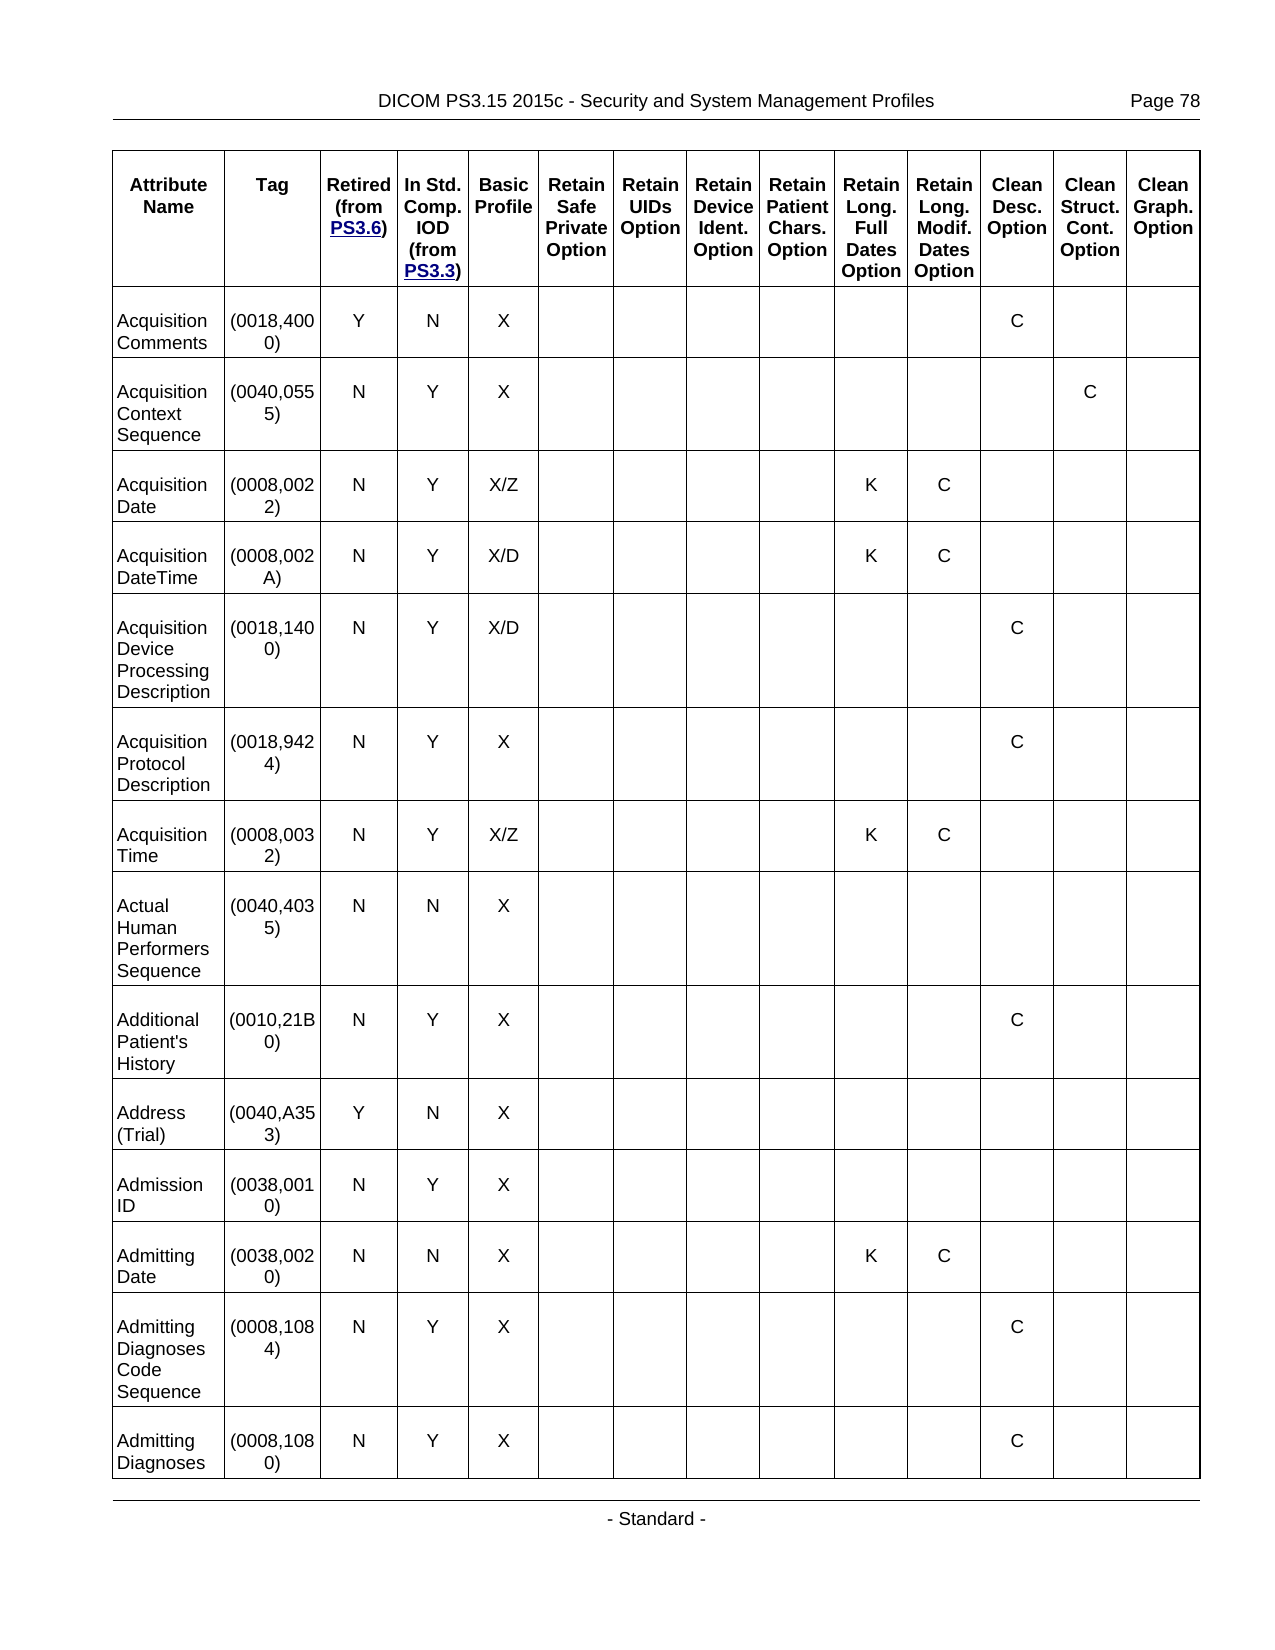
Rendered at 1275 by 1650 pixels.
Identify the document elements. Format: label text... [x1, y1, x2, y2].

table_cell X [469, 1150, 538, 1221]
table_cell [908, 708, 980, 800]
table_cell [1127, 451, 1199, 521]
table_cell [539, 801, 613, 871]
table_cell [539, 287, 613, 357]
table_cell [760, 1222, 834, 1292]
table_cell N [321, 708, 397, 800]
table_cell Admitting Date [113, 1222, 224, 1292]
table_cell [908, 287, 980, 357]
table_cell [539, 522, 613, 592]
table_cell N [321, 801, 397, 871]
table_cell [1054, 801, 1126, 871]
table_cell [614, 1079, 686, 1149]
table_cell X [469, 1407, 538, 1477]
table_cell [1127, 872, 1199, 985]
table_cell [908, 1150, 980, 1221]
table_cell (0008,0032) [225, 801, 320, 871]
table_cell [1127, 522, 1199, 592]
table_cell [908, 1293, 980, 1406]
table_cell [687, 708, 759, 800]
table_cell (0040,A353) [225, 1079, 320, 1149]
table_cell X [469, 872, 538, 985]
table_header Retain Long. Full Dates Option [835, 151, 907, 286]
table_cell [981, 872, 1053, 985]
table_cell [614, 1293, 686, 1406]
table_cell [614, 1150, 686, 1221]
table_cell [981, 451, 1053, 521]
table_cell X/D [469, 594, 538, 707]
table_cell Y [321, 287, 397, 357]
table_header Clean Struct. Cont. Option [1054, 151, 1126, 286]
table_cell [614, 872, 686, 985]
table_cell N [321, 1150, 397, 1221]
table_cell [687, 1222, 759, 1292]
table_cell [760, 1407, 834, 1477]
table_cell (0038,0020) [225, 1222, 320, 1292]
table_cell Acquisition Time [113, 801, 224, 871]
table_cell N [321, 358, 397, 450]
table_cell C [981, 708, 1053, 800]
table_cell [981, 1150, 1053, 1221]
table_cell N [398, 872, 468, 985]
table_cell C [981, 986, 1053, 1078]
table_cell (0040,4035) [225, 872, 320, 985]
table_header Clean Graph. Option [1127, 151, 1199, 286]
table_cell C [908, 522, 980, 592]
table_cell [908, 1407, 980, 1477]
table_cell (0040,0555) [225, 358, 320, 450]
table_cell (0008,002A) [225, 522, 320, 592]
table_cell Y [398, 986, 468, 1078]
table_cell [760, 594, 834, 707]
table_cell [835, 1293, 907, 1406]
table_cell [1127, 1079, 1199, 1149]
table_cell [1054, 287, 1126, 357]
table_cell [760, 801, 834, 871]
table_cell [539, 358, 613, 450]
table_cell Actual Human Performers Sequence [113, 872, 224, 985]
table_cell (0018,1400) [225, 594, 320, 707]
table_cell [760, 1079, 834, 1149]
table_cell [760, 1293, 834, 1406]
table_cell [908, 358, 980, 450]
table_cell [835, 872, 907, 985]
table_cell [1054, 1150, 1126, 1221]
table_cell [1054, 1293, 1126, 1406]
table_cell [539, 451, 613, 521]
table_cell [687, 1079, 759, 1149]
table_cell [539, 1293, 613, 1406]
table_cell [614, 522, 686, 592]
table_cell X/Z [469, 801, 538, 871]
table_cell [539, 1150, 613, 1221]
table_cell [1127, 986, 1199, 1078]
table_cell [687, 801, 759, 871]
table_cell [981, 522, 1053, 592]
table_cell Y [398, 1150, 468, 1221]
table_cell Acquisition Date [113, 451, 224, 521]
table_cell [687, 522, 759, 592]
table_cell Admission ID [113, 1150, 224, 1221]
table_cell [760, 1150, 834, 1221]
table_cell [614, 287, 686, 357]
table_cell N [321, 986, 397, 1078]
table_cell [687, 451, 759, 521]
table_header Retain Patient Chars. Option [760, 151, 834, 286]
table_cell [981, 1079, 1053, 1149]
table_cell [614, 358, 686, 450]
table_cell [539, 594, 613, 707]
table_cell [687, 1293, 759, 1406]
table_header Retain UIDs Option [614, 151, 686, 286]
table_cell [539, 1407, 613, 1477]
table_cell N [321, 872, 397, 985]
table_cell [1054, 594, 1126, 707]
table_cell N [321, 1293, 397, 1406]
table_cell X [469, 986, 538, 1078]
table_cell Y [398, 1293, 468, 1406]
table_cell [614, 594, 686, 707]
table_cell N [398, 1079, 468, 1149]
table_cell [981, 801, 1053, 871]
table_cell [1054, 1079, 1126, 1149]
table_cell N [321, 1407, 397, 1477]
table_cell [1127, 1293, 1199, 1406]
table_cell Acquisition DateTime [113, 522, 224, 592]
table_cell [835, 594, 907, 707]
table_cell [908, 1079, 980, 1149]
table_cell [1054, 708, 1126, 800]
table_cell Y [398, 708, 468, 800]
table_header Basic Profile [469, 151, 538, 286]
table_cell Additional Patient's History [113, 986, 224, 1078]
table_cell C [1054, 358, 1126, 450]
table_cell [1127, 358, 1199, 450]
table_cell X [469, 1222, 538, 1292]
table_cell N [321, 594, 397, 707]
table_cell [539, 1222, 613, 1292]
table_cell Address (Trial) [113, 1079, 224, 1149]
table_cell [835, 1079, 907, 1149]
table_cell [908, 872, 980, 985]
table_cell N [321, 1222, 397, 1292]
table_cell [687, 1150, 759, 1221]
table_cell [760, 872, 834, 985]
table_cell K [835, 801, 907, 871]
table_cell [1054, 522, 1126, 592]
table_cell C [981, 287, 1053, 357]
table_cell [835, 358, 907, 450]
table_cell [1127, 1407, 1199, 1477]
table_cell Admitting Diagnoses Code Sequence [113, 1293, 224, 1406]
table_cell X [469, 287, 538, 357]
table_cell [760, 287, 834, 357]
table_cell (0008,1084) [225, 1293, 320, 1406]
table_cell Y [398, 1407, 468, 1477]
table_cell [687, 594, 759, 707]
table_cell [835, 287, 907, 357]
table_cell [1054, 986, 1126, 1078]
table_cell X [469, 708, 538, 800]
table_cell X [469, 1079, 538, 1149]
table_cell Y [398, 522, 468, 592]
table_cell [614, 986, 686, 1078]
table_header Retain Long. Modif. Dates Option [908, 151, 980, 286]
table_cell [760, 451, 834, 521]
table_header Clean Desc. Option [981, 151, 1053, 286]
table_cell [1127, 594, 1199, 707]
table_cell N [321, 522, 397, 592]
table_cell [760, 522, 834, 592]
table_cell (0008,0022) [225, 451, 320, 521]
table_cell Admitting Diagnoses [113, 1407, 224, 1477]
table_cell [1054, 1407, 1126, 1477]
table_header Retain Safe Private Option [539, 151, 613, 286]
table_header Retired (from PS3.6) [321, 151, 397, 286]
table_cell [687, 986, 759, 1078]
table_cell [687, 358, 759, 450]
table_cell [981, 1222, 1053, 1292]
table_header In Std. Comp. IOD (from PS3.3) [398, 151, 468, 286]
table_cell [1127, 801, 1199, 871]
table_cell [835, 1407, 907, 1477]
table_cell [760, 986, 834, 1078]
table_cell Acquisition Device Processing Description [113, 594, 224, 707]
table_cell (0018,4000) [225, 287, 320, 357]
table_cell [614, 451, 686, 521]
table_cell [760, 708, 834, 800]
table_cell C [908, 451, 980, 521]
table_cell C [981, 1293, 1053, 1406]
table_cell X [469, 358, 538, 450]
table_cell [835, 708, 907, 800]
table_cell [614, 708, 686, 800]
table_cell K [835, 1222, 907, 1292]
table_cell Y [398, 594, 468, 707]
table_cell Acquisition Protocol Description [113, 708, 224, 800]
table_cell K [835, 451, 907, 521]
table_header Attribute Name [113, 151, 224, 286]
table_cell [687, 1407, 759, 1477]
table_cell Acquisition Comments [113, 287, 224, 357]
table_cell [614, 801, 686, 871]
table_cell [1054, 1222, 1126, 1292]
table_cell X [469, 1293, 538, 1406]
table_cell [1127, 1150, 1199, 1221]
table_header Tag [225, 151, 320, 286]
table_cell (0018,9424) [225, 708, 320, 800]
table_cell [1054, 872, 1126, 985]
table_cell Acquisition Context Sequence [113, 358, 224, 450]
table_cell [614, 1407, 686, 1477]
table_cell K [835, 522, 907, 592]
table_cell [1127, 1222, 1199, 1292]
table_cell C [908, 801, 980, 871]
table_cell (0008,1080) [225, 1407, 320, 1477]
table_cell [539, 1079, 613, 1149]
table_cell [835, 1150, 907, 1221]
table_cell N [398, 287, 468, 357]
table_cell C [908, 1222, 980, 1292]
table_cell [1127, 287, 1199, 357]
table_cell [614, 1222, 686, 1292]
table_cell [687, 287, 759, 357]
table_cell (0038,0010) [225, 1150, 320, 1221]
table_cell (0010,21B0) [225, 986, 320, 1078]
table_cell [1127, 708, 1199, 800]
table_cell [908, 594, 980, 707]
table_cell Y [398, 801, 468, 871]
table_cell X/D [469, 522, 538, 592]
table_cell N [398, 1222, 468, 1292]
table_cell [760, 358, 834, 450]
table_cell C [981, 1407, 1053, 1477]
table_cell [539, 986, 613, 1078]
table_cell [687, 872, 759, 985]
table_cell [539, 708, 613, 800]
table_cell Y [321, 1079, 397, 1149]
table_header Retain Device Ident. Option [687, 151, 759, 286]
table_cell Y [398, 358, 468, 450]
table_cell [908, 986, 980, 1078]
table_cell X/Z [469, 451, 538, 521]
table_cell C [981, 594, 1053, 707]
table_cell [835, 986, 907, 1078]
table_cell [981, 358, 1053, 450]
table_cell [539, 872, 613, 985]
table_cell Y [398, 451, 468, 521]
table_cell [1054, 451, 1126, 521]
table_cell N [321, 451, 397, 521]
